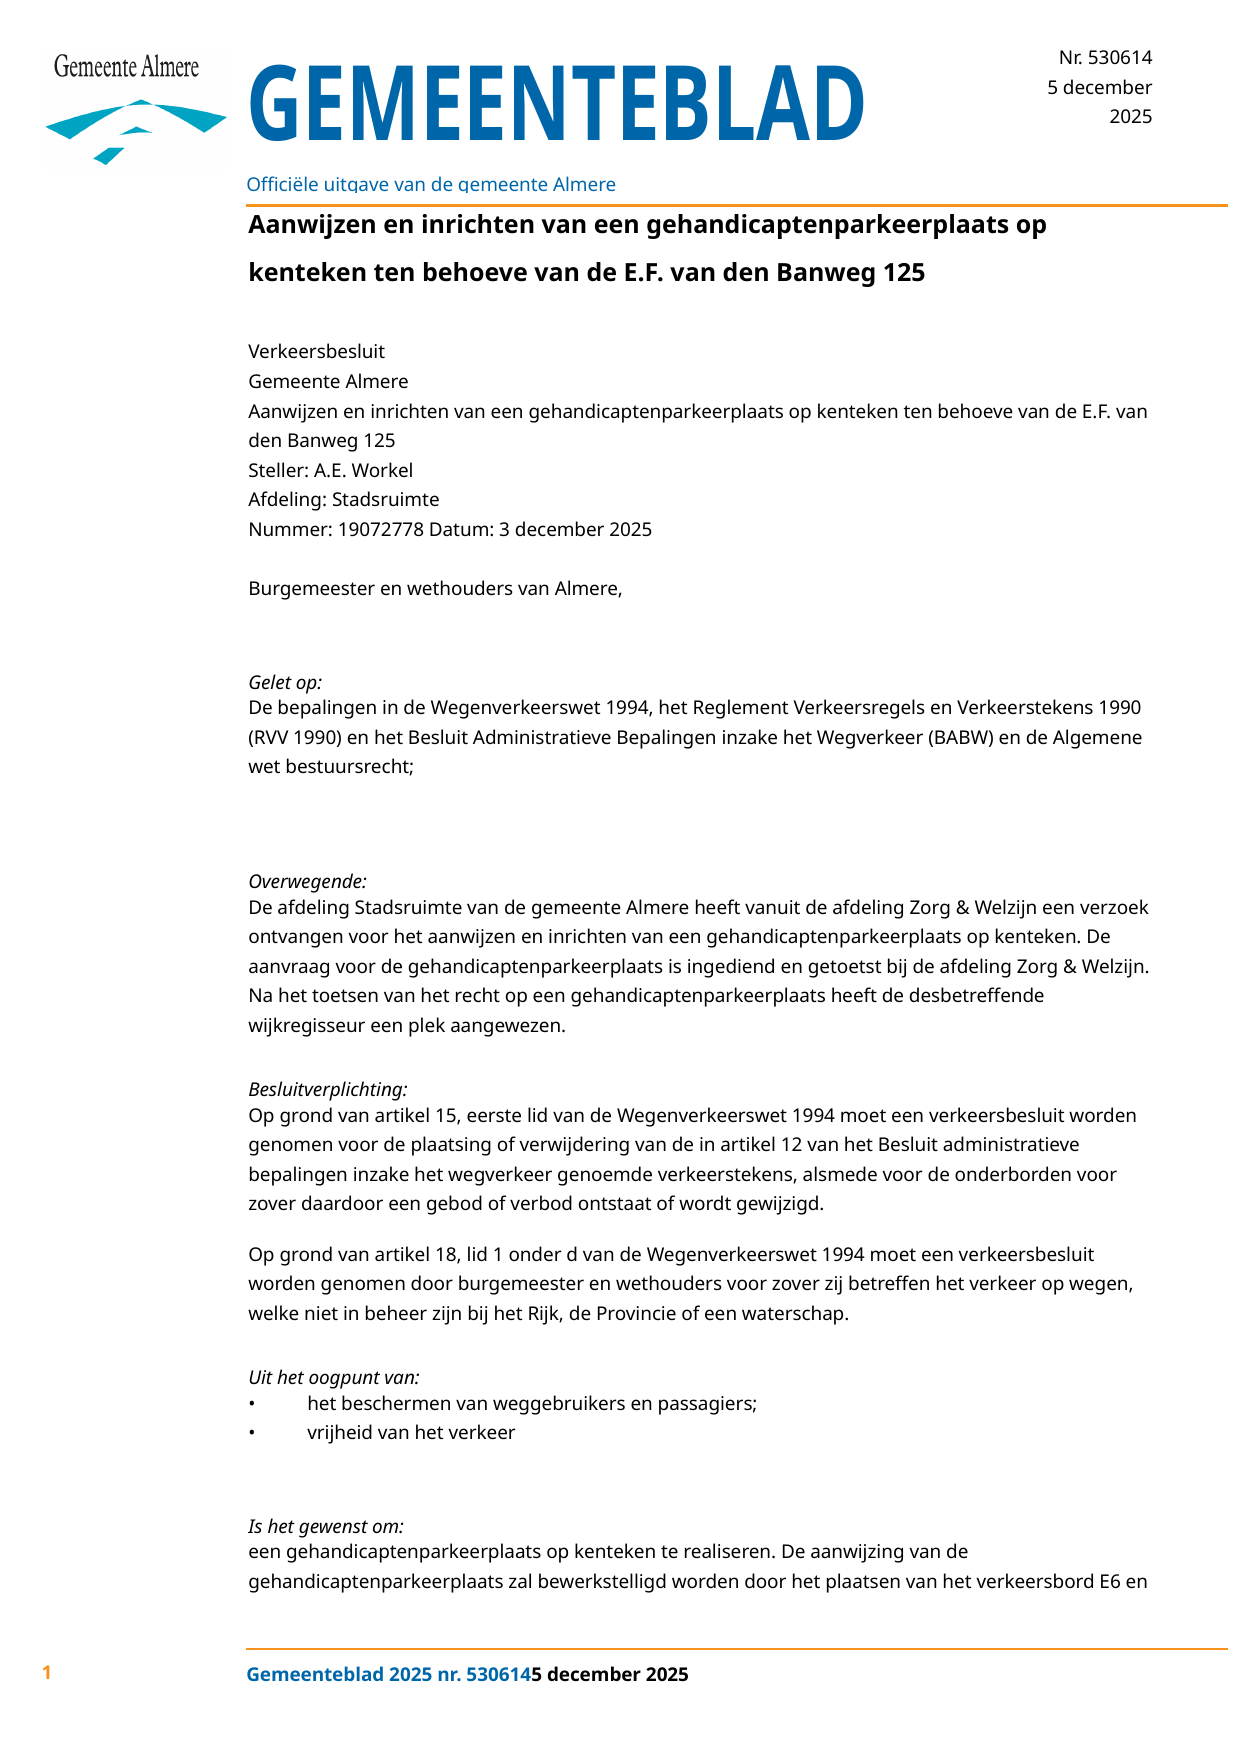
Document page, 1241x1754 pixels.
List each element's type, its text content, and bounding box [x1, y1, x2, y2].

text Is het gewenst om: [248, 1513, 1152, 1539]
text Burgemeester en wethouders van Almere, [248, 575, 1152, 601]
text Op grond van artikel 18, lid 1 onder d van de Wegenverkeerswet 1994 moet een verkeersbesluit worden genomen door burgemeester en wethouders voor zover zij betreffen het verkeer op wegen, welke niet in beheer zijn bij het Rijk, de Provincie of een waterschap. [248, 1241, 1152, 1326]
text Besluitverplichting: [248, 1076, 1152, 1102]
text Aanwijzen en inrichten van een gehandicaptenparkeerplaats op kenteken ten behoeve van de E.F. van den Banweg 125 [248, 207, 1152, 288]
text De afdeling Stadsruimte van de gemeente Almere heeft vanuit de afdeling Zorg & Welzijn een verzoek ontvangen voor het aanwijzen en inrichten van een gehandicaptenparkeerplaats op kenteken. De aanvraag voor de gehandicaptenparkeerplaats is ingediend en getoetst bij de afdeling Zorg & Welzijn. Na het toetsen van het recht op een gehandicaptenparkeerplaats heeft de desbetreffende wijkregisseur een plek aangewezen. [248, 894, 1152, 1038]
text Afdeling: Stadsruimte [248, 487, 1152, 512]
text Nummer: 19072778 Datum: 3 december 2025 [248, 516, 1152, 542]
text De bepalingen in de Wegenverkeerswet 1994, het Reglement Verkeersregels en Verkeerstekens 1990 (RVV 1990) en het Besluit Administratieve Bepalingen inzake het Wegverkeer (BABW) en de Algemene wet bestuursrecht; [248, 694, 1152, 779]
text Op grond van artikel 15, eerste lid van de Wegenverkeerswet 1994 moet een verkeersbesluit worden genomen voor de plaatsing of verwijdering van de in artikel 12 van het Besluit administratieve bepalingen inzake het wegverkeer genoemde verkeerstekens, alsmede voor de onderborden voor zover daardoor een gebod of verbod ontstaat of wordt gewijzigd. [248, 1102, 1152, 1216]
text Aanwijzen en inrichten van een gehandicaptenparkeerplaats op kenteken ten behoeve van de E.F. van den Banweg 125 [248, 398, 1152, 453]
picture [41, 47, 231, 172]
text Gelet op: [248, 669, 1152, 694]
list vrijheid van het verkeer [248, 1419, 1152, 1445]
text een gehandicaptenparkeerplaats op kenteken te realiseren. De aanwijzing van de gehandicaptenparkeerplaats zal bewerkstelligd worden door het plaatsen van het verkeersbord E6 en [248, 1539, 1152, 1594]
text Gemeente Almere [248, 368, 1152, 394]
text Steller: A.E. Workel [248, 457, 1152, 483]
list het beschermen van weggebruikers en passagiers; [248, 1390, 1152, 1416]
text Verkeersbesluit [248, 339, 1152, 364]
text Uit het oogpunt van: [248, 1364, 1152, 1390]
text Overwegende: [248, 868, 1152, 894]
